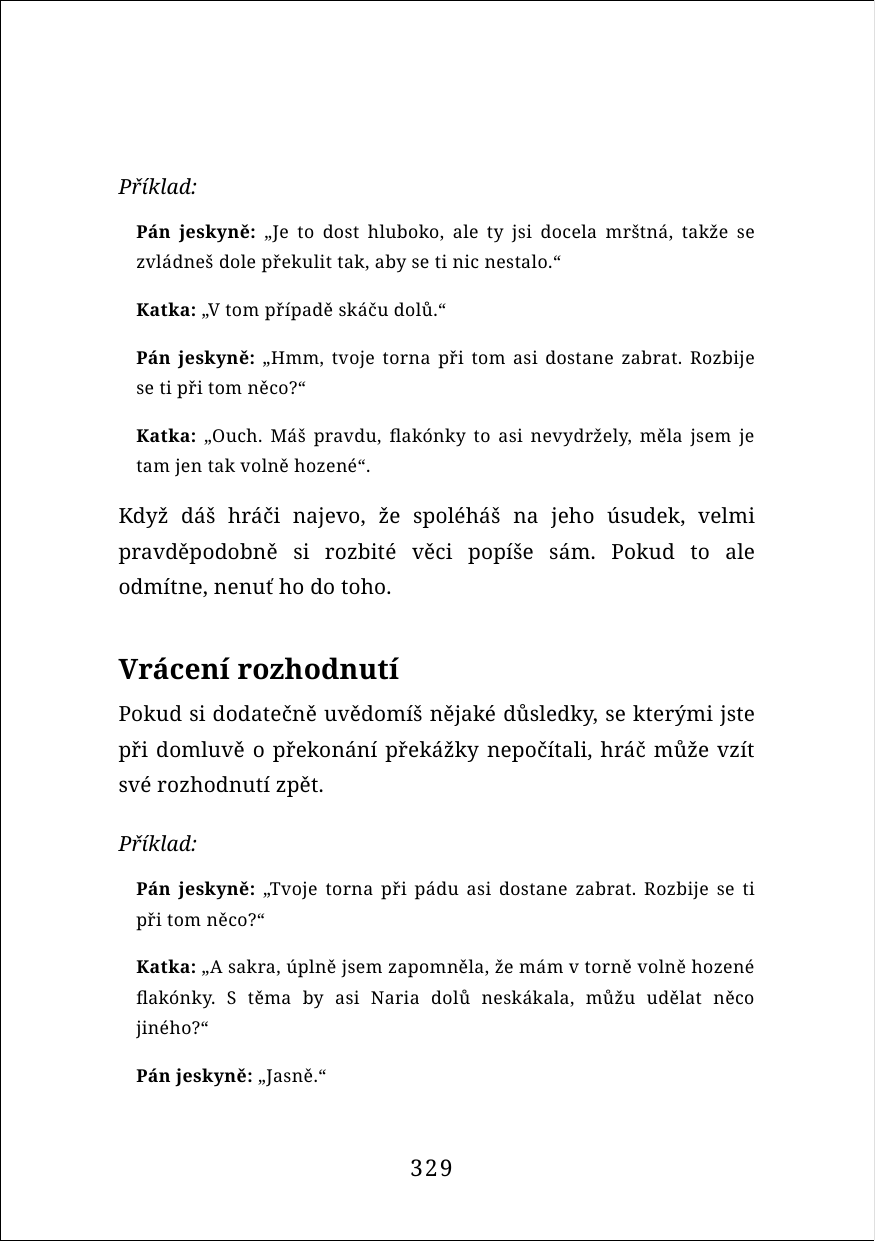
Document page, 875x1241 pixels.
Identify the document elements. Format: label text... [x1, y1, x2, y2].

text Pán jeskyně: „Tvoje torna při pádu asi dostane zabrat. Rozbije se ti při tom něco?“ [136, 877, 756, 931]
text Pán jeskyně: „Je to dost hluboko, ale ty jsi docela mrštná, takže se zvládneš dole překulit tak, aby se ti nic nestalo.“ [136, 219, 756, 273]
text Příklad: [118, 172, 756, 200]
text Příklad: [118, 829, 756, 858]
text Katka: „V tom případě skáču dolů.“ [136, 297, 756, 321]
text Katka: „Ouch. Máš pravdu, flakónky to asi nevydržely, měla jsem je tam jen tak volně hozené“. [136, 423, 756, 478]
text Katka: „A sakra, úplně jsem zapomněla, že mám v torně volně hozené flakónky. S těma by asi Naria dolů neskákala, můžu udělat něco jiného?“ [136, 955, 756, 1039]
text Pán jeskyně: „Hmm, tvoje torna při tom asi dostane zabrat. Rozbije se ti při tom něco?“ [136, 345, 756, 399]
text Pokud si dodatečně uvědomíš nějaké důsledky, se kterými jste při domluvě o překonání překážky nepočítali, hráč může vzít své rozhodnutí zpět. [118, 699, 756, 799]
text Pán jeskyně: „Jasně.“ [136, 1063, 756, 1087]
subtitle Vrácení rozhodnutí [118, 649, 756, 688]
text Když dáš hráči najevo, že spoléháš na jeho úsudek, velmi pravděpodobně si rozbité věci popíše sám. Pokud to ale odmítne, nenuť ho do toho. [118, 501, 756, 601]
